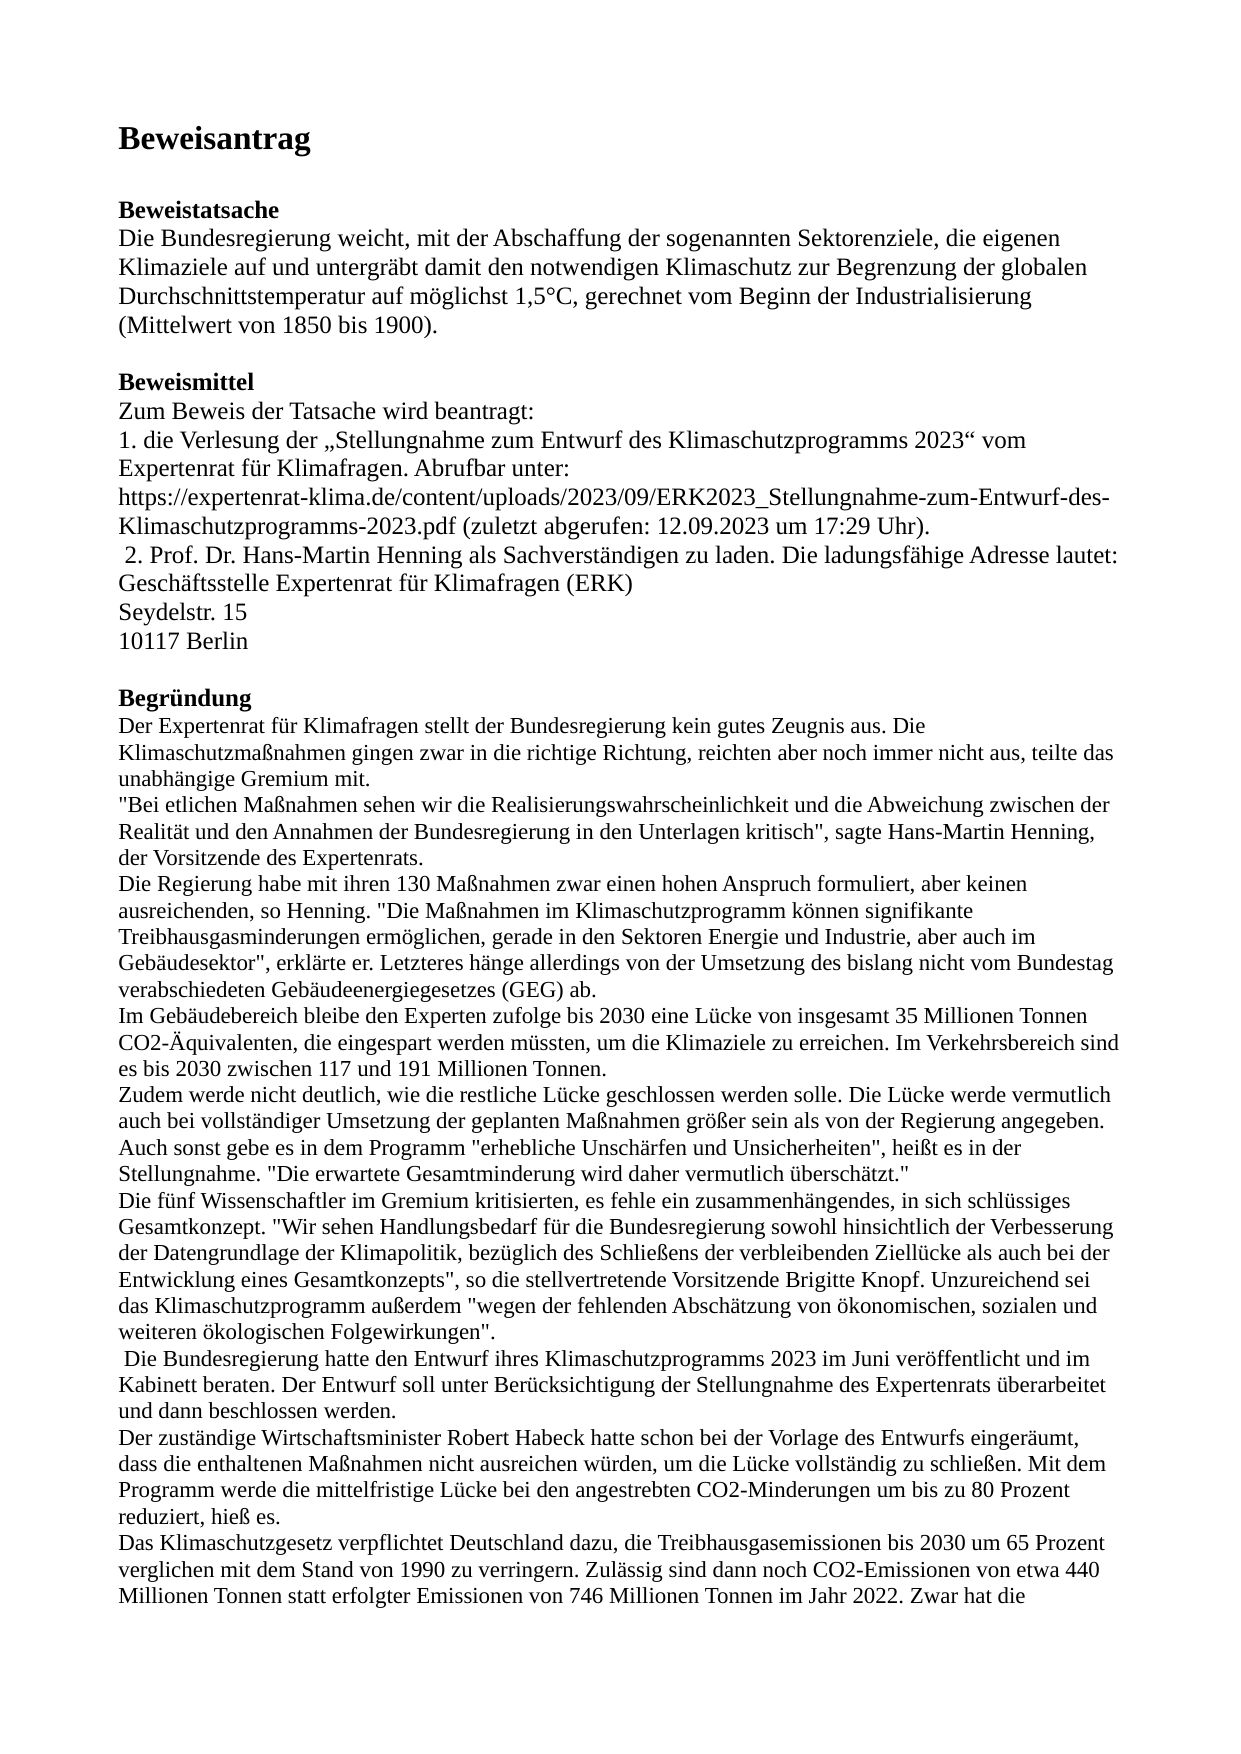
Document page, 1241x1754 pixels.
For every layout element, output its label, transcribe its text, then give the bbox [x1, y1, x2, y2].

text Zudem werde nicht deutlich, wie die restliche Lücke geschlossen werden solle. Die Lücke werde vermutlich auch bei vollständiger Umsetzung der geplanten Maßnahmen größer sein als von der Regierung angegeben. Auch sonst gebe es in dem Programm "erhebliche Unschärfen und Unsicherheiten", heißt es in der Stellungnahme. "Die erwartete Gesamtminderung wird daher vermutlich überschätzt." [118, 1081, 1122, 1187]
text Der Expertenrat für Klimafragen stellt der Bundesregierung kein gutes Zeugnis aus. Die Klimaschutzmaßnahmen gingen zwar in die richtige Richtung, reichten aber noch immer nicht aus, teilte das unabhängige Gremium mit. [118, 712, 1122, 791]
text Das Klimaschutzgesetz verpflichtet Deutschland dazu, die Treibhausgasemissionen bis 2030 um 65 Prozent verglichen mit dem Stand von 1990 zu verringern. Zulässig sind dann noch CO2-Emissionen von etwa 440 Millionen Tonnen statt erfolgter Emissionen von 746 Millionen Tonnen im Jahr 2022. Zwar hat die [118, 1529, 1122, 1608]
text Begründung [118, 683, 1122, 712]
text Der zuständige Wirtschaftsminister Robert Habeck hatte schon bei der Vorlage des Entwurfs eingeräumt, dass die enthaltenen Maßnahmen nicht ausreichen würden, um die Lücke vollständig zu schließen. Mit dem Programm werde die mittelfristige Lücke bei den angestrebten CO2-Minderungen um bis zu 80 Prozent reduziert, hieß es. [118, 1424, 1122, 1529]
text Beweismittel [118, 367, 1122, 396]
text Die Bundesregierung hatte den Entwurf ihres Klimaschutzprogramms 2023 im Juni veröffentlicht und im Kabinett beraten. Der Entwurf soll unter Berücksichtigung der Stellungnahme des Expertenrats überarbeitet und dann beschlossen werden. [118, 1345, 1122, 1424]
text Beweisantrag [118, 118, 1122, 156]
text 1. die Verlesung der „Stellungnahme zum Entwurf des Klimaschutzprogramms 2023“ vom Expertenrat für Klimafragen. Abrufbar unter: https://expertenrat-klima.de/content/uploads/2023/09/ERK2023_Stellungnahme-zum-Entwurf-des-Klimaschutzprogramms-2023.pdf (zuletzt abgerufen: 12.09.2023 um 17:29 Uhr). [118, 425, 1122, 540]
text Geschäftsstelle Expertenrat für Klimafragen (ERK) Seydelstr. 15 10117 Berlin [118, 568, 1122, 655]
text Zum Beweis der Tatsache wird beantragt: [118, 396, 1122, 425]
text Die Regierung habe mit ihren 130 Maßnahmen zwar einen hohen Anspruch formuliert, aber keinen ausreichenden, so Henning. "Die Maßnahmen im Klimaschutzprogramm können signifikante Treibhausgasminderungen ermöglichen, gerade in den Sektoren Energie und Industrie, aber auch im Gebäudesektor", erklärte er. Letzteres hänge allerdings von der Umsetzung des bislang nicht vom Bundestag verabschiedeten Gebäudeenergiegesetzes (GEG) ab. [118, 870, 1122, 1002]
text 2. Prof. Dr. Hans-Martin Henning als Sachverständigen zu laden. Die ladungsfähige Adresse lautet: [118, 540, 1122, 568]
text Die Bundesregierung weicht, mit der Abschaffung der sogenannten Sektorenziele, die eigenen Klimaziele auf und untergräbt damit den notwendigen Klimaschutz zur Begrenzung der globalen Durchschnittstemperatur auf möglichst 1,5°C, gerechnet vom Beginn der Industrialisierung (Mittelwert von 1850 bis 1900). [118, 223, 1122, 338]
text Im Gebäudebereich bleibe den Experten zufolge bis 2030 eine Lücke von insgesamt 35 Millionen Tonnen CO2-Äquivalenten, die eingespart werden müssten, um die Klimaziele zu erreichen. Im Verkehrsbereich sind es bis 2030 zwischen 117 und 191 Millionen Tonnen. [118, 1002, 1122, 1081]
text Die fünf Wissenschaftler im Gremium kritisierten, es fehle ein zusammenhängendes, in sich schlüssiges Gesamtkonzept. "Wir sehen Handlungsbedarf für die Bundesregierung sowohl hinsichtlich der Verbesserung der Datengrundlage der Klimapolitik, bezüglich des Schließens der verbleibenden Ziellücke als auch bei der Entwicklung eines Gesamtkonzepts", so die stellvertretende Vorsitzende Brigitte Knopf. Unzureichend sei das Klimaschutzprogramm außerdem "wegen der fehlenden Abschätzung von ökonomischen, sozialen und weiteren ökologischen Folgewirkungen". [118, 1187, 1122, 1345]
text "Bei etlichen Maßnahmen sehen wir die Realisierungswahrscheinlichkeit und die Abweichung zwischen der Realität und den Annahmen der Bundesregierung in den Unterlagen kritisch", sagte Hans-Martin Henning, der Vorsitzende des Expertenrats. [118, 791, 1122, 870]
text Beweistatsache [118, 195, 1122, 223]
